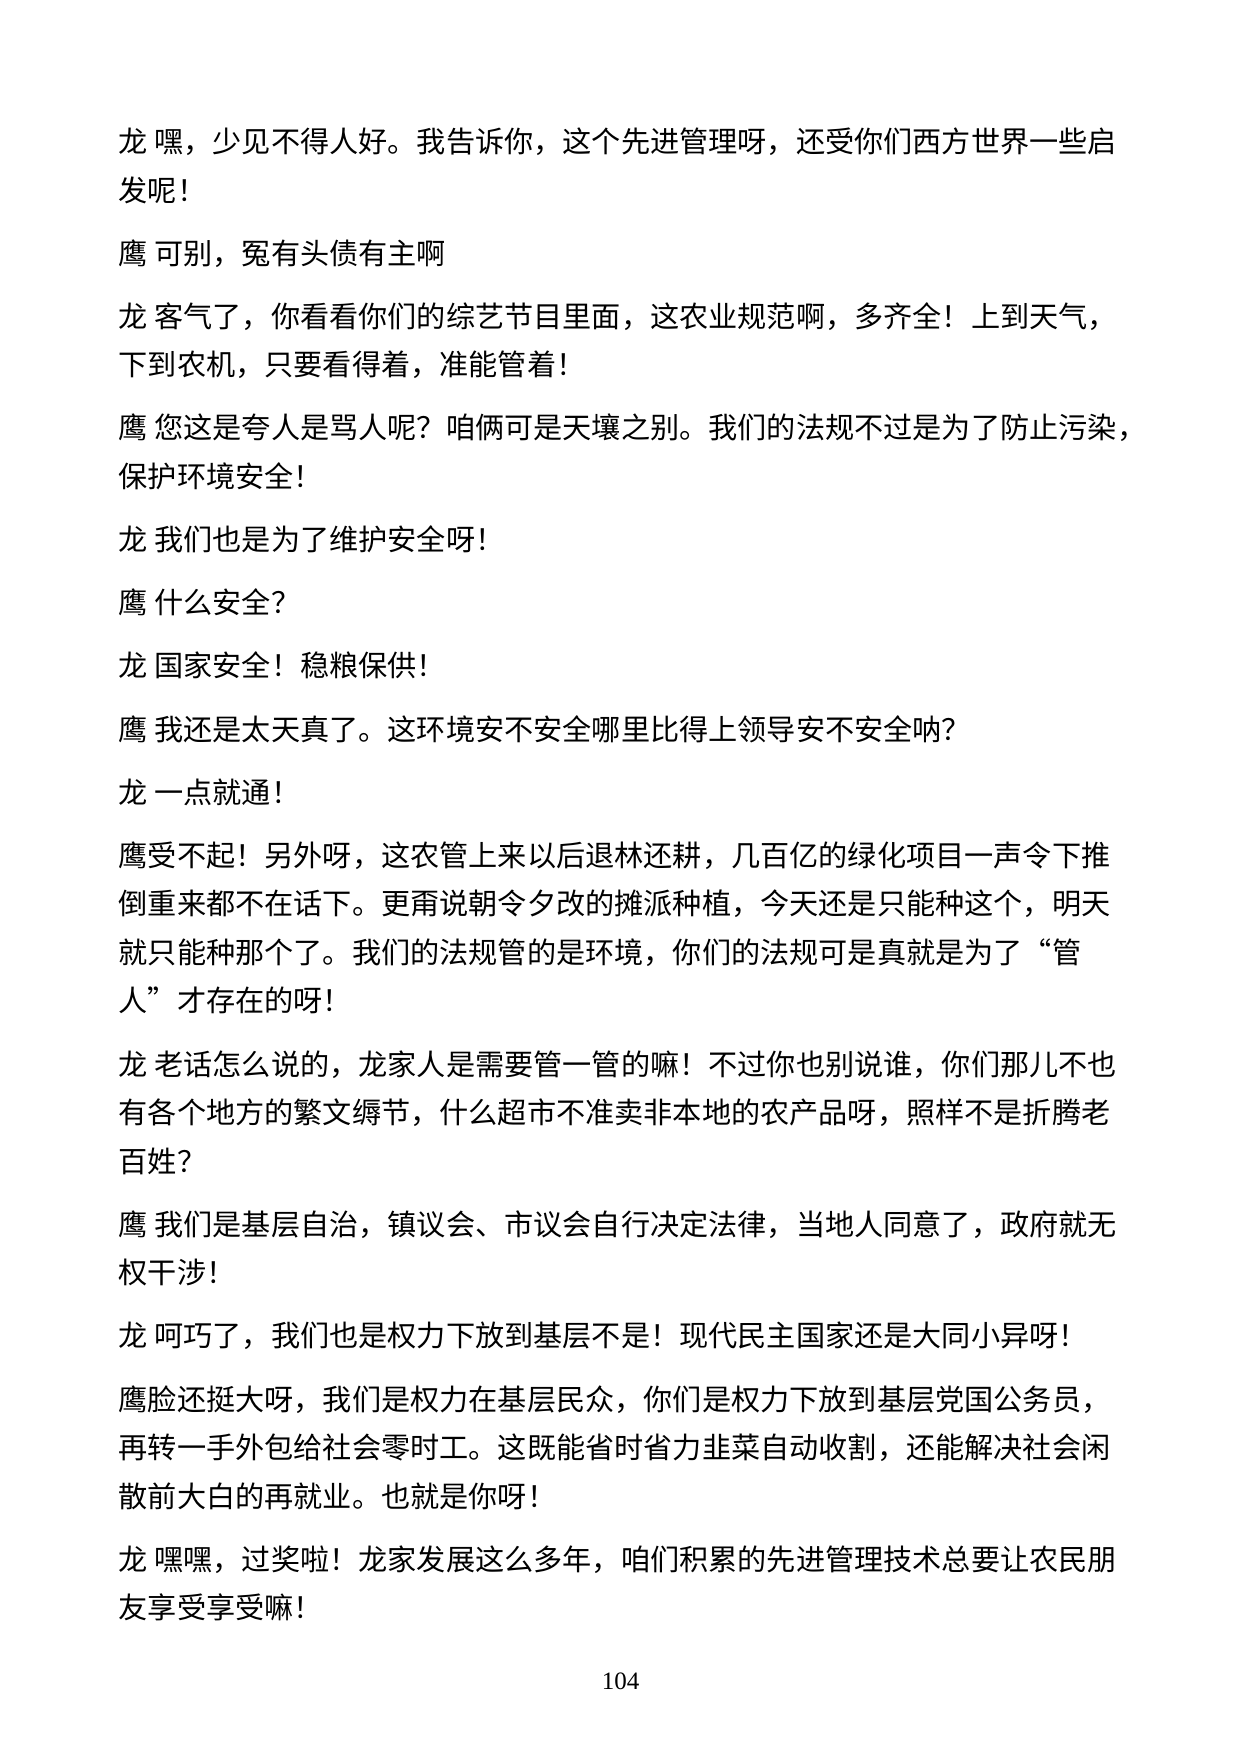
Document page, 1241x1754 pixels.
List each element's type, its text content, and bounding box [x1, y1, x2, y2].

text 龙 国家安全！稳粮保供！ [118, 643, 1122, 685]
text 鹰 您这是夸人是骂人呢？咱俩可是天壤之别。我们的法规不过是为了防止污染，保护环境安全！ [118, 405, 1122, 496]
text 龙 嘿，少见不得人好。我告诉你，这个先进管理呀，还受你们西方世界一些启发呢！ [118, 118, 1122, 209]
text 鹰脸还挺大呀，我们是权力在基层民众，你们是权力下放到基层党国公务员，再转一手外包给社会零时工。这既能省时省力韭菜自动收割，还能解决社会闲散前大白的再就业。也就是你呀！ [118, 1376, 1122, 1515]
text 鹰 我还是太天真了。这环境安不安全哪里比得上领导安不安全呐？ [118, 706, 1122, 748]
text 龙 嘿嘿，过奖啦！龙家发展这么多年，咱们积累的先进管理技术总要让农民朋友享受享受嘛！ [118, 1536, 1122, 1627]
text 龙 我们也是为了维护安全呀！ [118, 517, 1122, 559]
text 龙 一点就通！ [118, 769, 1122, 811]
text 鹰 我们是基层自治，镇议会、市议会自行决定法律，当地人同意了，政府就无权干涉！ [118, 1201, 1122, 1292]
text 鹰 什么安全？ [118, 580, 1122, 622]
text 龙 客气了，你看看你们的综艺节目里面，这农业规范啊，多齐全！上到天气，下到农机，只要看得着，准能管着！ [118, 293, 1122, 384]
text 龙 老话怎么说的，龙家人是需要管一管的嘛！不过你也别说谁，你们那儿不也有各个地方的繁文缛节，什么超市不准卖非本地的农产品呀，照样不是折腾老百姓？ [118, 1041, 1122, 1180]
text 鹰 可别，冤有头债有主啊 [118, 230, 1122, 272]
text 龙 呵巧了，我们也是权力下放到基层不是！现代民主国家还是大同小异呀！ [118, 1313, 1122, 1355]
text 鹰受不起！另外呀，这农管上来以后退林还耕，几百亿的绿化项目一声令下推倒重来都不在话下。更甭说朝令夕改的摊派种植，今天还是只能种这个，明天就只能种那个了。我们的法规管的是环境，你们的法规可是真就是为了“管人”才存在的呀！ [118, 832, 1122, 1020]
